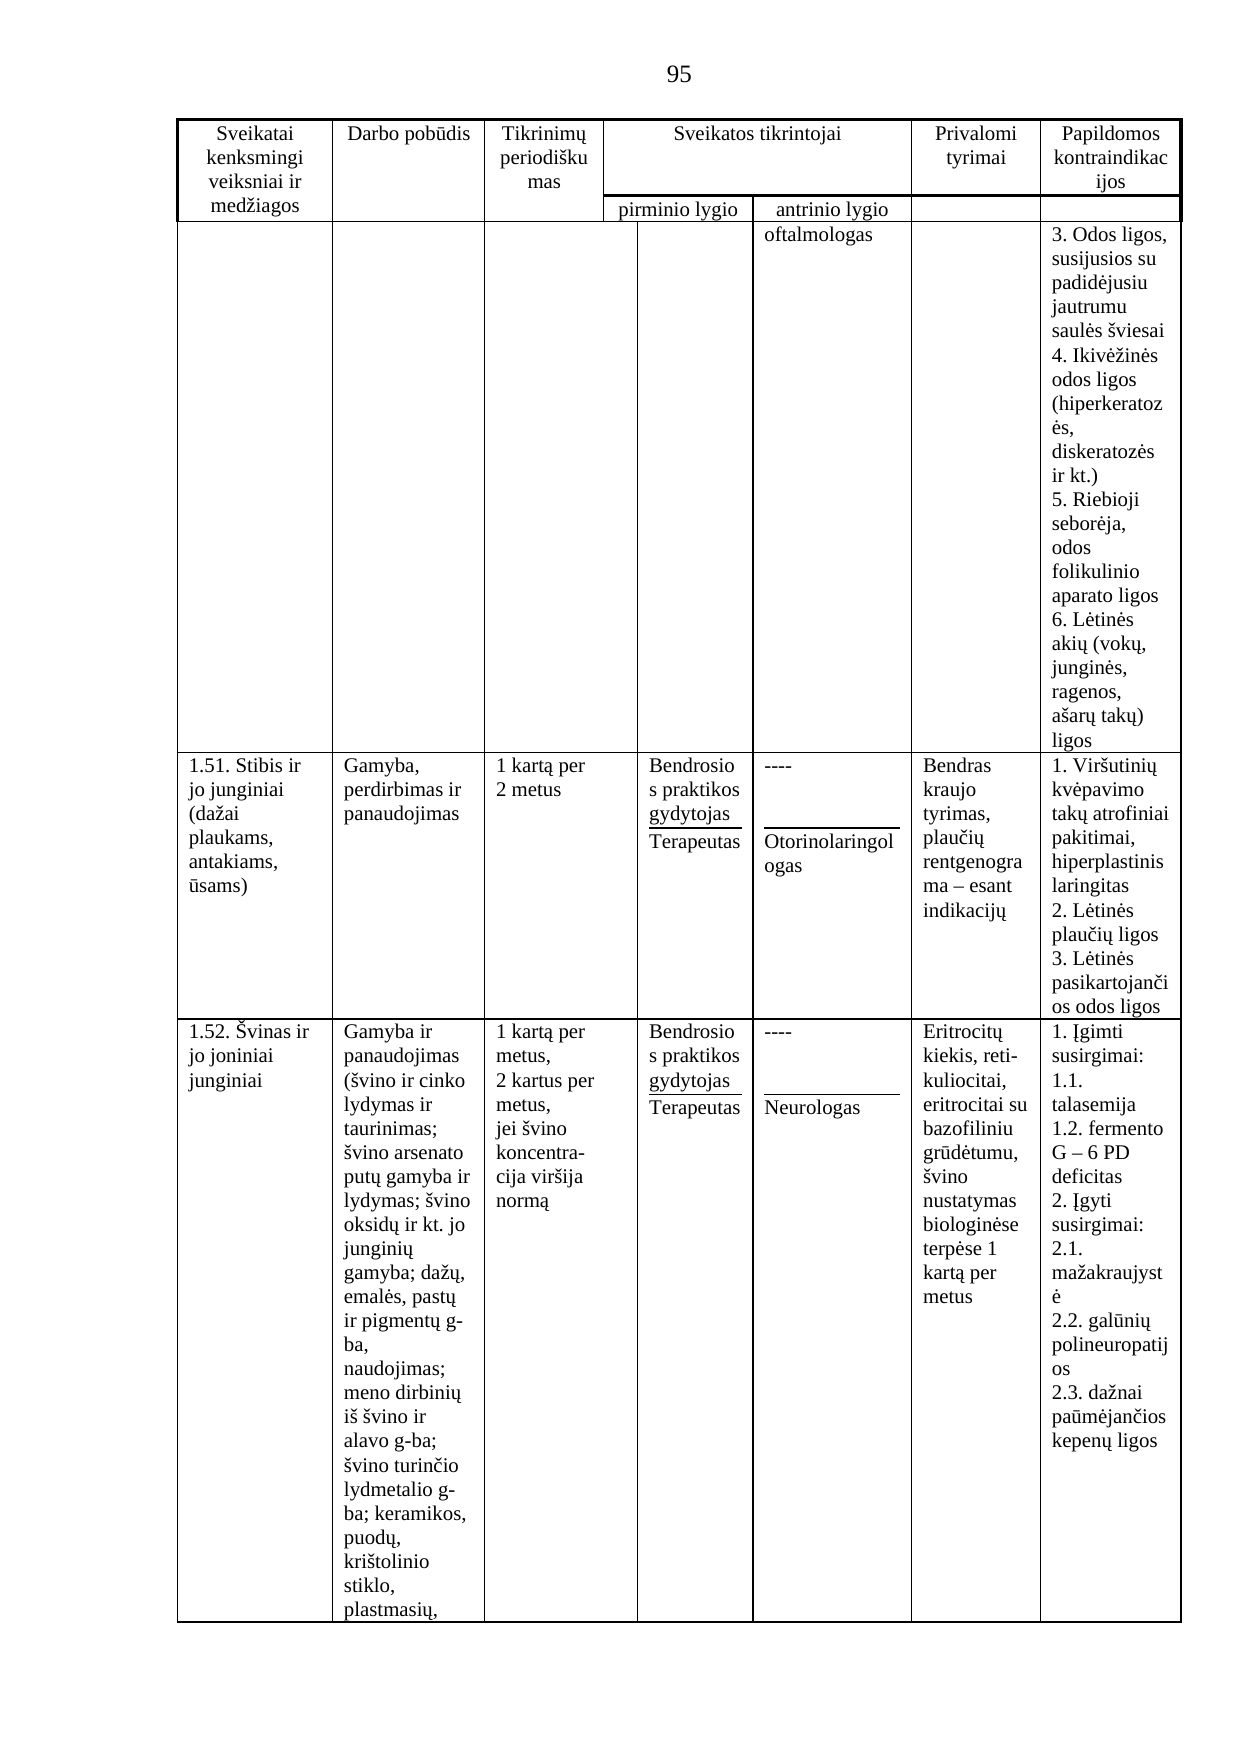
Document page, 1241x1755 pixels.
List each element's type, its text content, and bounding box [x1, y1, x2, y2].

table_header Darbo pobūdis [333, 121, 484, 221]
table_cell Bendrosios praktikos gydytojas Terapeutas [638, 753, 752, 1018]
table_cell [485, 222, 637, 752]
table_header Tikrinimų periodiškumas [485, 121, 603, 221]
table_cell [912, 222, 1040, 752]
table_cell [1041, 197, 1179, 221]
table_cell 1 kartą per 2 metus [485, 753, 637, 1018]
table_cell Eritrocitų kiekis, reti-kuliocitai, eritrocitai su bazofiliniu grūdėtumu, švino nustatymas biologinėse terpėse 1 kartą per metus [912, 1020, 1040, 1621]
table_cell oftalmologas [754, 222, 911, 752]
table_cell ---- Neurologas [754, 1020, 911, 1621]
table_header Papildomos kontraindikacijos [1041, 121, 1179, 193]
table_cell pirminio lygio [604, 197, 752, 221]
table_cell 1.51. Stibis ir jo junginiai (dažai plaukams, antakiams, ūsams) [178, 753, 332, 1018]
table_cell 1. Įgimti susirgimai: 1.1. talasemija 1.2. fermento G – 6 PD deficitas 2. Įgyti susirgimai: 2.1. mažakraujystė 2.2. galūnių polineuropatijos 2.3. dažnai paūmėjančios kepenų ligos [1041, 1020, 1180, 1621]
table_cell 3. Odos ligos, susijusios su padidėjusiu jautrumu saulės šviesai 4. Ikivėžinės odos ligos (hiperkeratozės, diskeratozės ir kt.) 5. Riebioji seborėja, odos folikulinio aparato ligos 6. Lėtinės akių (vokų, junginės, ragenos, ašarų takų) ligos [1041, 222, 1180, 752]
table_cell Bendras kraujo tyrimas, plaučių rentgenograma – esant indikacijų [912, 753, 1040, 1018]
table_cell 1. Viršutinių kvėpavimo takų atrofiniai pakitimai, hiperplastinis laringitas 2. Lėtinės plaučių ligos 3. Lėtinės pasikartojančios odos ligos [1041, 753, 1180, 1018]
table_cell [912, 197, 1040, 221]
table_cell Bendrosios praktikos gydytojas Terapeutas [638, 1020, 752, 1621]
table_header Sveikatai kenksmingi veiksniai ir medžiagos [179, 121, 332, 221]
table_cell 1.52. Švinas ir jo joniniai junginiai [178, 1020, 332, 1621]
table_header Privalomi tyrimai [912, 121, 1040, 193]
table_cell Gamyba ir panaudojimas (švino ir cinko lydymas ir taurinimas; švino arsenato putų gamyba ir lydymas; švino oksidų ir kt. jo junginių gamyba; dažų, emalės, pastų ir pigmentų g-ba, naudojimas; meno dirbinių iš švino ir alavo g-ba; švino turinčio lydmetalio g-ba; keramikos, puodų, krištolinio stiklo, plastmasių, [333, 1020, 484, 1621]
table_header Sveikatos tikrintojai [604, 121, 911, 193]
table_cell [638, 222, 752, 752]
table_cell [178, 222, 332, 752]
table_cell [333, 222, 484, 752]
table_cell Gamyba, perdirbimas ir panaudojimas [333, 753, 484, 1018]
table_cell ---- Otorinolaringologas [754, 753, 911, 1018]
table_cell 1 kartą per metus, 2 kartus per metus, jei švino koncentra- cija viršija normą [485, 1020, 637, 1621]
table_cell antrinio lygio [754, 197, 911, 221]
